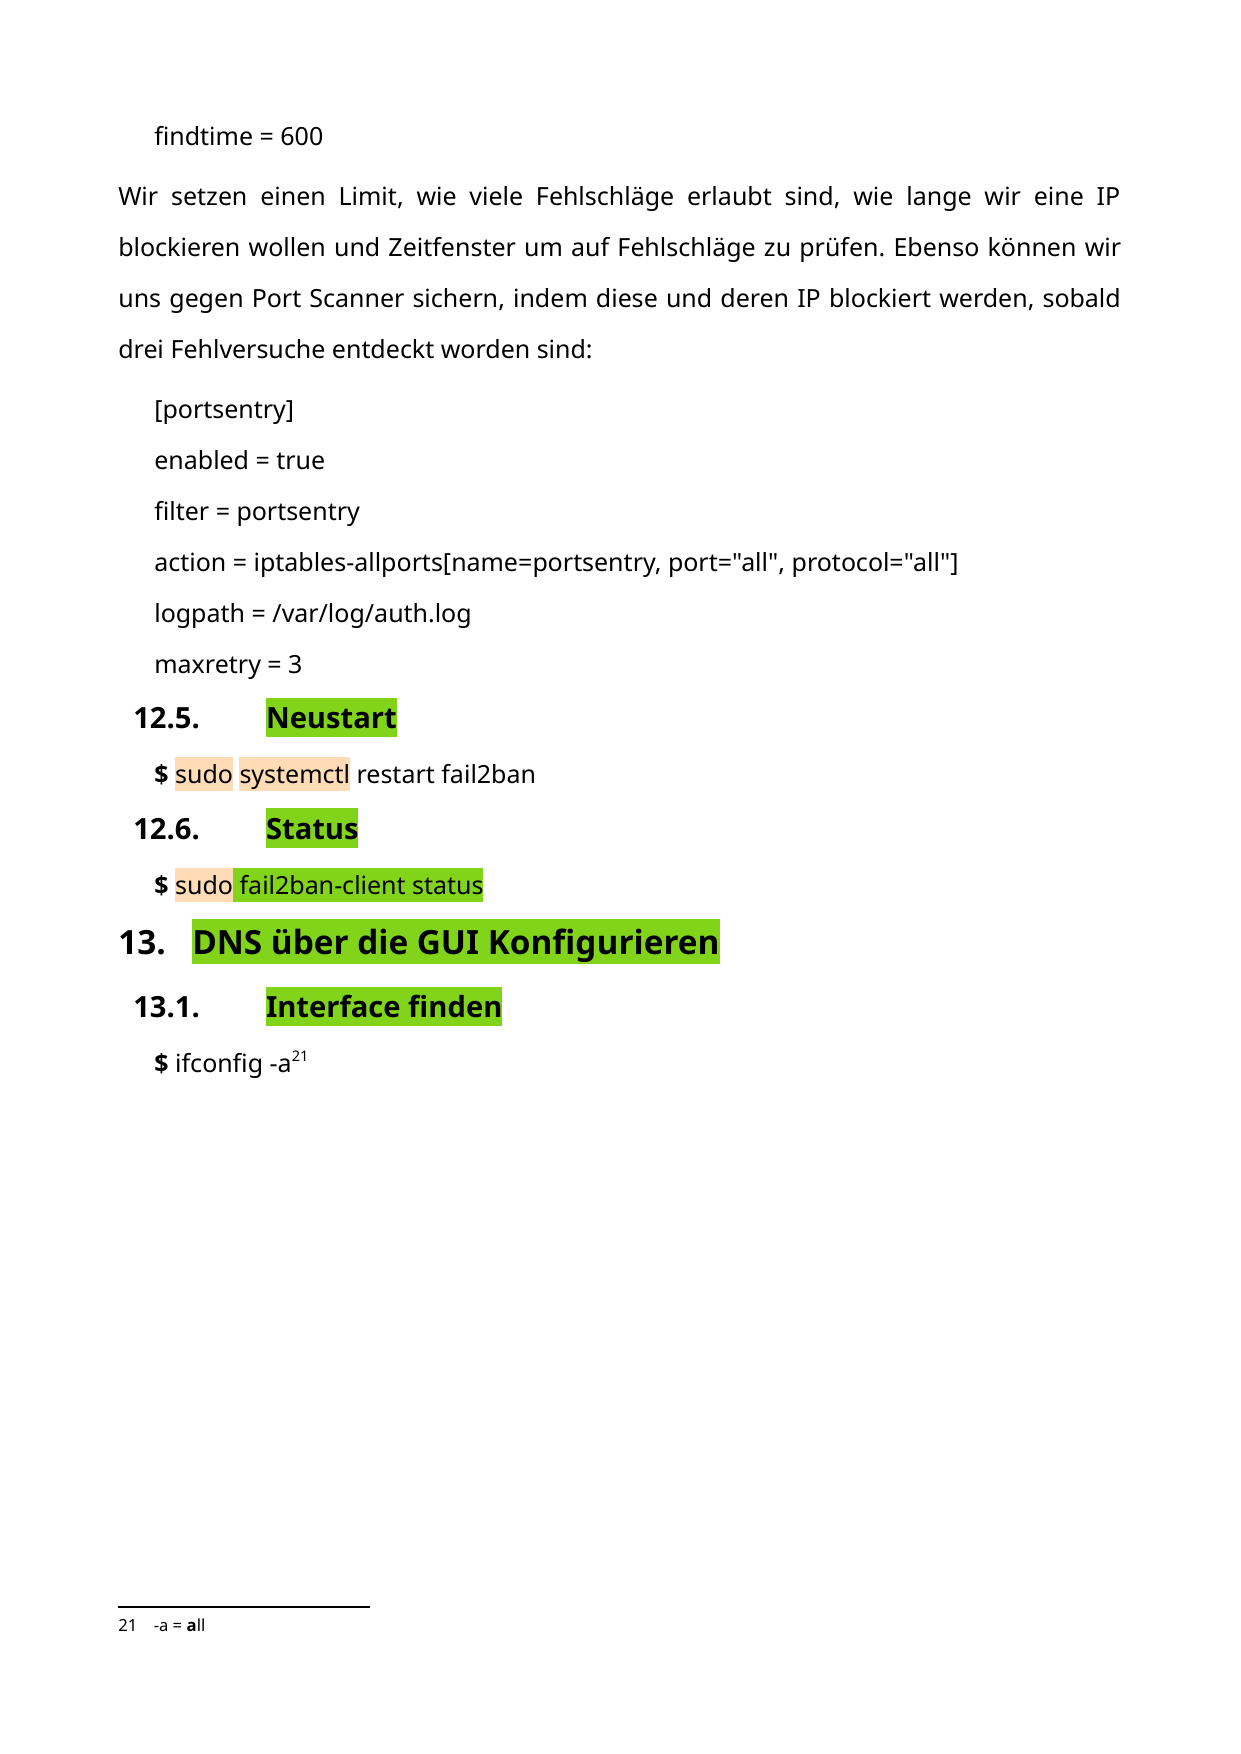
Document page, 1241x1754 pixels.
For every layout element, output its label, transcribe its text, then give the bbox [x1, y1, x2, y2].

text -a = all [118, 1613, 1122, 1636]
text Wir setzen einen Limit, wie viele Fehlschläge erlaubt sind, wie lange wir eine IP blockieren wollen und Zeitfenster um auf Fehlschläge zu prüfen. Ebenso können wir uns gegen Port Scanner sichern, indem diese und deren IP blockiert werden, sobald drei Fehlversuche entdeckt worden sind: [118, 178, 1122, 365]
text enabled = true [154, 442, 1122, 476]
text [portsentry] [154, 391, 1122, 425]
text logpath = /var/log/auth.log [154, 595, 1122, 629]
text $ sudo fail2ban-client status [154, 867, 1122, 902]
subtitle DNS über die GUI Konfigurieren [118, 918, 1122, 964]
text filter = portsentry [154, 493, 1122, 527]
text $ sudo systemctl restart fail2ban [154, 757, 1122, 791]
subtitle Neustart [118, 697, 1122, 737]
text maxretry = 3 [154, 646, 1122, 681]
text findtime = 600 [154, 118, 1122, 152]
text action = iptables-allports[name=portsentry, port="all", protocol="all"] [154, 544, 1122, 578]
subtitle Interface finden [118, 987, 1122, 1026]
subtitle Status [118, 808, 1122, 848]
text $ ifconfig -a [154, 1046, 1122, 1080]
